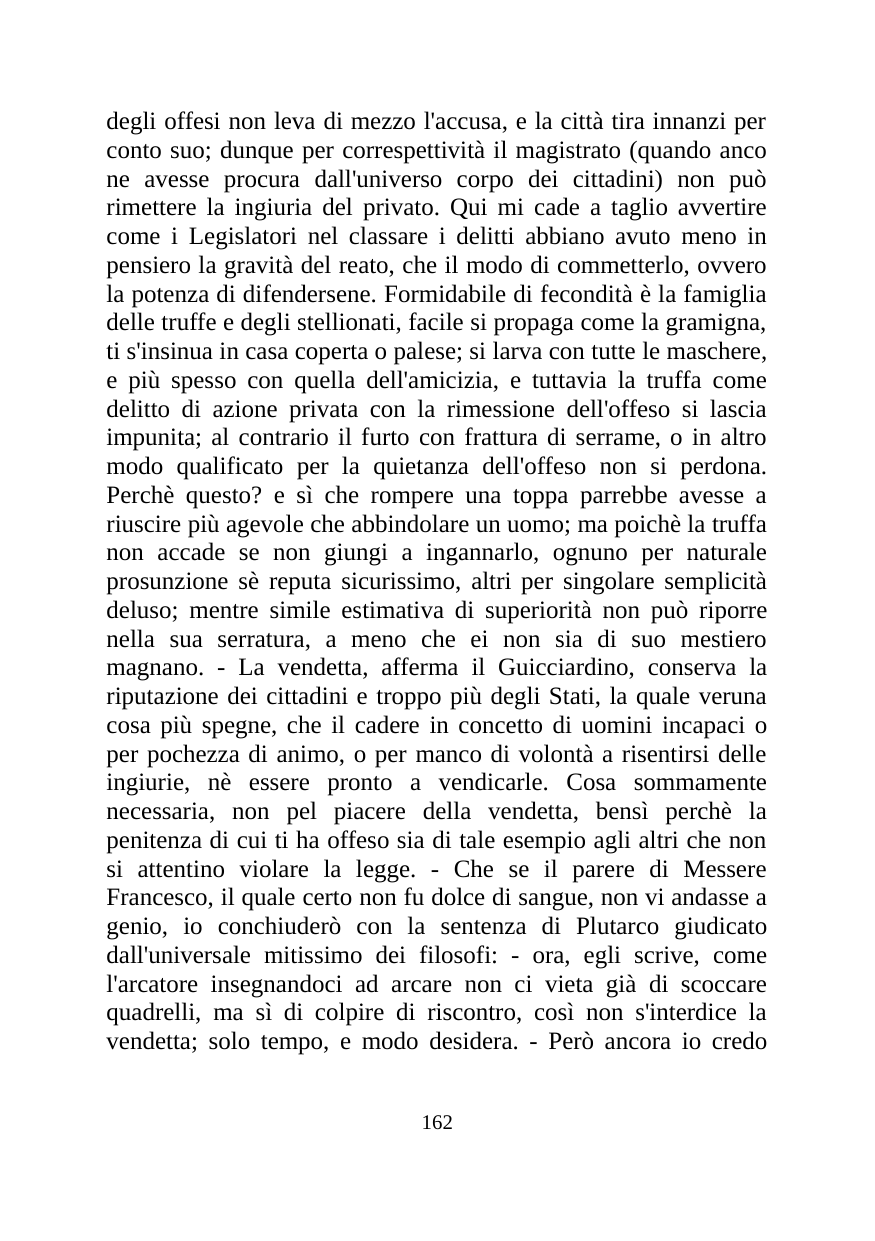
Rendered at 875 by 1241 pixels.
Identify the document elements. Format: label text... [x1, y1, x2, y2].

text degli offesi non leva di mezzo l'accusa, e la città tira innanzi per conto suo; dunque per correspettività il magistrato (quando anco ne avesse procura dall'universo corpo dei cittadini) non può rimettere la ingiuria del privato. Qui mi cade a taglio avvertire come i Legislatori nel classare i delitti abbiano avuto meno in pensiero la gravità del reato, che il modo di commetterlo, ovvero la potenza di difendersene. Formidabile di fecondità è la famiglia delle truffe e degli stellionati, facile si propaga come la gramigna, ti s'insinua in casa coperta o palese; si larva con tutte le maschere, e più spesso con quella dell'amicizia, e tuttavia la truffa come delitto di azione privata con la rimessione dell'offeso si lascia impunita; al contrario il furto con frattura di serrame, o in altro modo qualificato per la quietanza dell'offeso non si perdona. Perchè questo? e sì che rompere una toppa parrebbe avesse a riuscire più agevole che abbindolare un uomo; ma poichè la truffa non accade se non giungi a ingannarlo, ognuno per naturale prosunzione sè reputa sicurissimo, altri per singolare semplicità deluso; mentre simile estimativa di superiorità non può riporre nella sua serratura, a meno che ei non sia di suo mestiero magnano. - La vendetta, afferma il Guicciardino, conserva la riputazione dei cittadini e troppo più degli Stati, la quale veruna cosa più spegne, che il cadere in concetto di uomini incapaci o per pochezza di animo, o per manco di volontà a risentirsi delle ingiurie, nè essere pronto a vendicarle. Cosa sommamente necessaria, non pel piacere della vendetta, bensì perchè la penitenza di cui ti ha offeso sia di tale esempio agli altri che non si attentino violare la legge. - Che se il parere di Messere Francesco, il quale certo non fu dolce di sangue, non vi andasse a genio, io conchiuderò con la sentenza di Plutarco giudicato dall'universale mitissimo dei filosofi: - ora, egli scrive, come l'arcatore insegnandoci ad arcare non ci vieta già di scoccare quadrelli, ma sì di colpire di riscontro, così non s'interdice la vendetta; solo tempo, e modo desidera. - Però ancora io credo [106, 106, 768, 1055]
